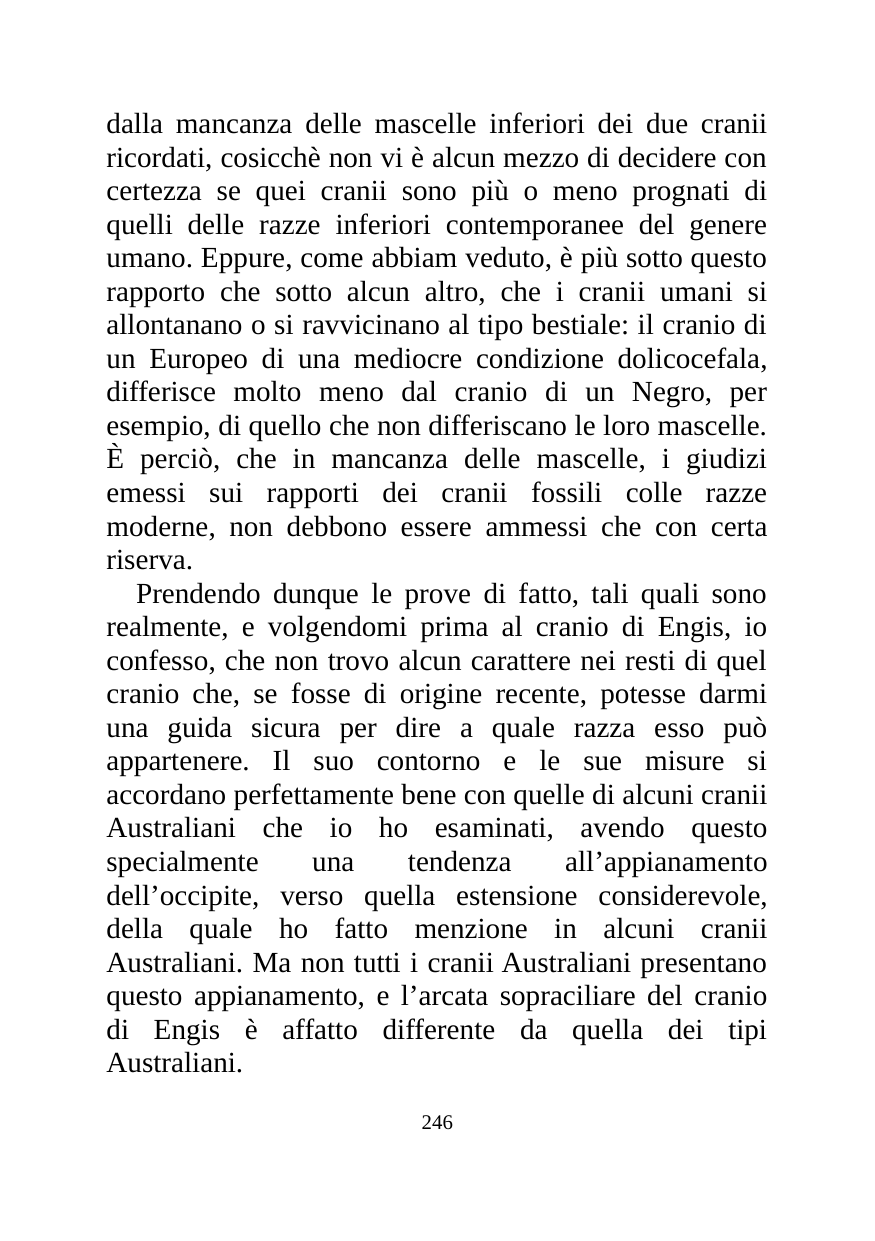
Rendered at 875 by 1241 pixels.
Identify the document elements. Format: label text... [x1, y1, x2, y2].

text dalla mancanza delle mascelle inferiori dei due cranii ricordati, cosicchè non vi è alcun mezzo di decidere con certezza se quei cranii sono più o meno prognati di quelli delle razze inferiori contemporanee del genere umano. Eppure, come abbiam veduto, è più sotto questo rapporto che sotto alcun altro, che i cranii umani si allontanano o si ravvicinano al tipo bestiale: il cranio di un Europeo di una mediocre condizione dolicocefala, differisce molto meno dal cranio di un Negro, per esempio, di quello che non differiscano le loro mascelle. È perciò, che in mancanza delle mascelle, i giudizi emessi sui rapporti dei cranii fossili colle razze moderne, non debbono essere ammessi che con certa riserva. [106, 106, 768, 576]
text Prendendo dunque le prove di fatto, tali quali sono realmente, e volgendomi prima al cranio di Engis, io confesso, che non trovo alcun carattere nei resti di quel cranio che, se fosse di origine recente, potesse darmi una guida sicura per dire a quale razza esso può appartenere. Il suo contorno e le sue misure si accordano perfettamente bene con quelle di alcuni cranii Australiani che io ho esaminati, avendo questo specialmente una tendenza all’appianamento dell’occipite, verso quella estensione considerevole, della quale ho fatto menzione in alcuni cranii Australiani. Ma non tutti i cranii Australiani presentano questo appianamento, e l’arcata sopraciliare del cranio di Engis è affatto differente da quella dei tipi Australiani. [106, 576, 768, 1079]
